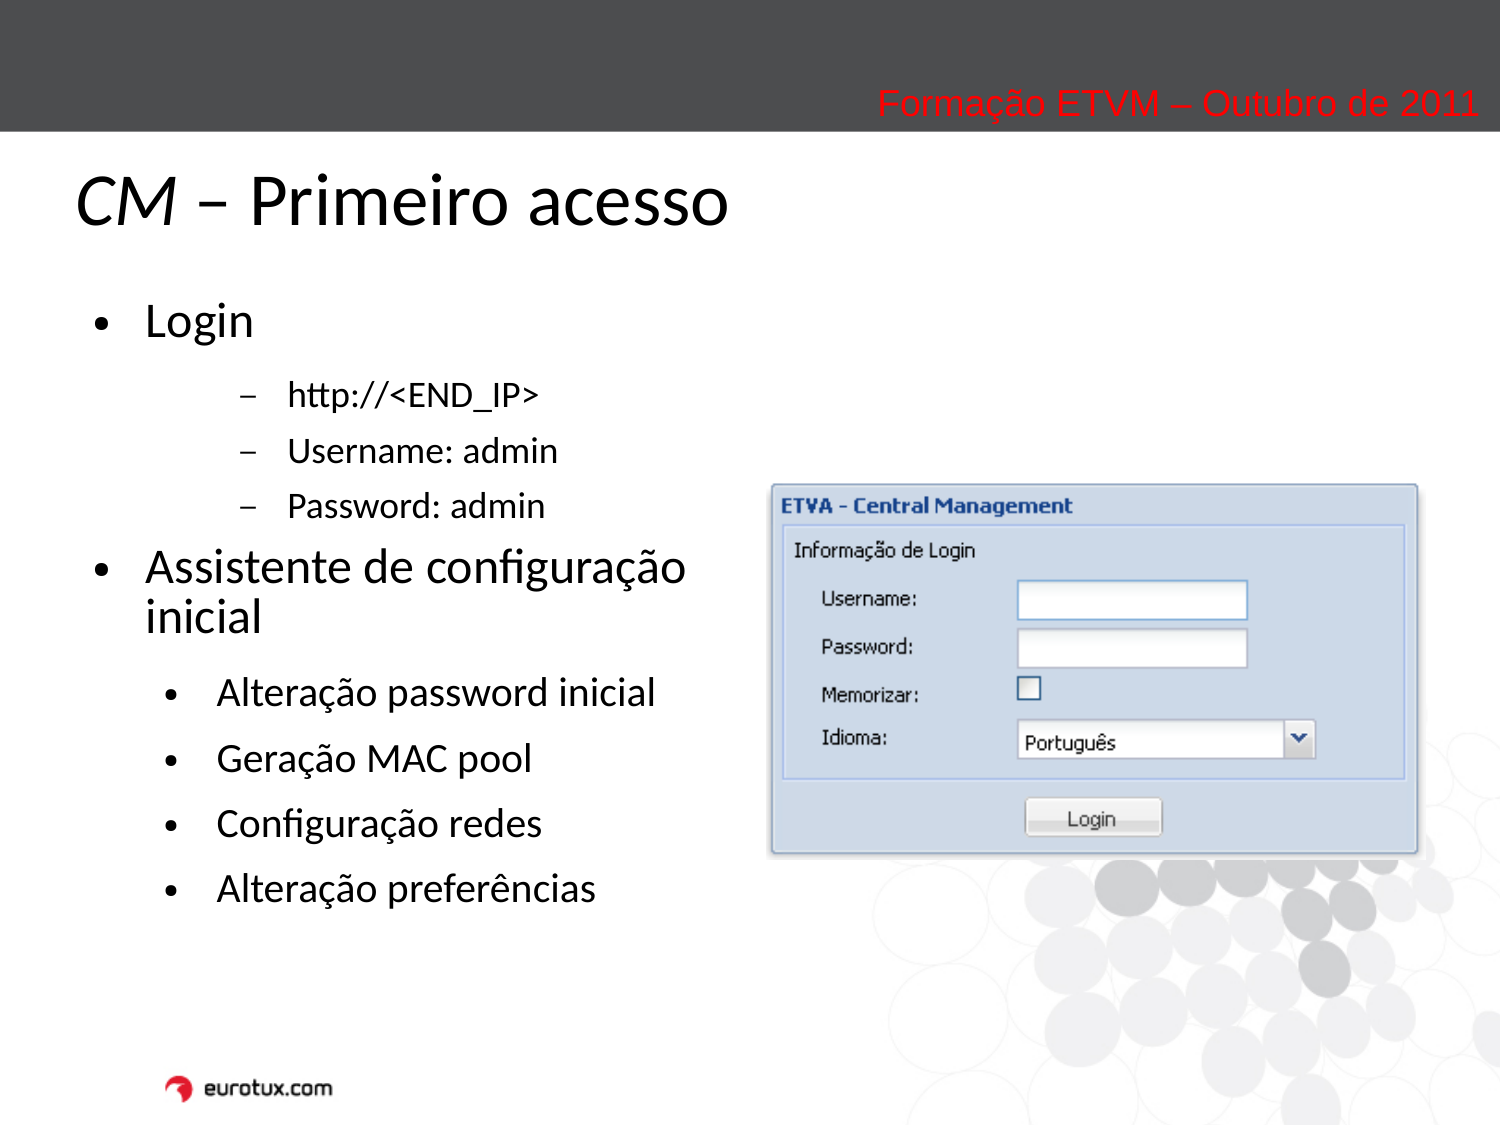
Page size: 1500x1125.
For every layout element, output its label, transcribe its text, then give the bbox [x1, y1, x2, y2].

picture [0, 0, 1500, 1125]
list Login http://<END_IP> Username: admin Password: admin Assistente de configuração inicial Alteração password inicial Geração MAC pool Configuração redes Alteração preferências [75, 299, 734, 1043]
title CM – Primeiro acesso [75, 112, 1425, 301]
